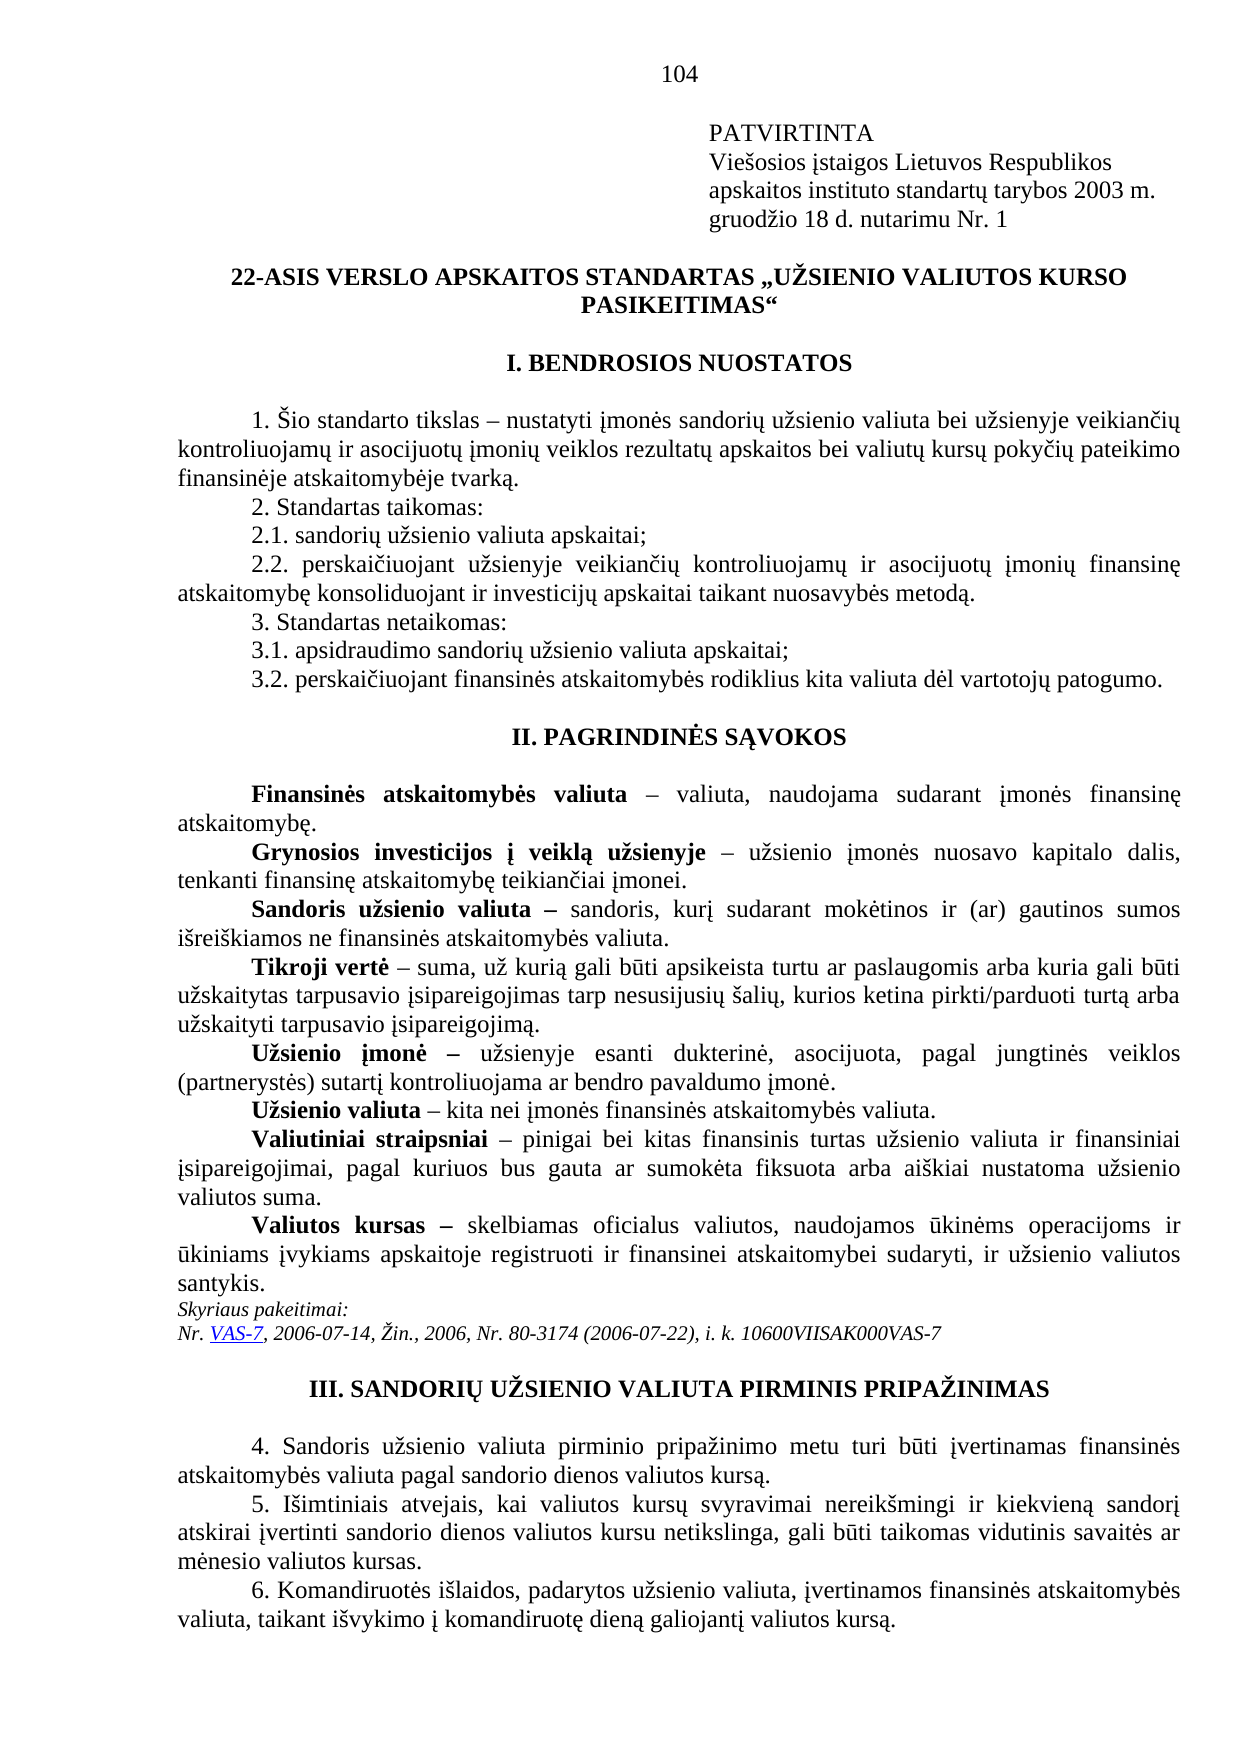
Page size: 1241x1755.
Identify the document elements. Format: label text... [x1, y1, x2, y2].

text gruodžio 18 d. nutarimu Nr. 1 [177, 204, 1181, 233]
text 2.2. perskaičiuojant užsienyje veikiančių kontroliuojamų ir asocijuotų įmonių finansinę atskaitomybę konsoliduojant ir investicijų apskaitai taikant nuosavybės metodą. [177, 549, 1181, 607]
text Valiutiniai straipsniai – pinigai bei kitas finansinis turtas užsienio valiuta ir finansiniai įsipareigojimai, pagal kuriuos bus gauta ar sumokėta fiksuota arba aiškiai nustatoma užsienio valiutos suma. [177, 1124, 1181, 1211]
text II. PAGRINDINĖS SĄVOKOS [177, 722, 1181, 751]
text III. SANDORIŲ UŽSIENIO VALIUTA PIRMINIS PRIPAŽINIMAS [177, 1374, 1181, 1402]
text apskaitos instituto standartų tarybos 2003 m. [177, 176, 1181, 204]
text I. BENDROSIOS NUOSTATOS [177, 348, 1181, 377]
text 1. Šio standarto tikslas – nustatyti įmonės sandorių užsienio valiuta bei užsienyje veikiančių kontroliuojamų ir asocijuotų įmonių veiklos rezultatų apskaitos bei valiutų kursų pokyčių pateikimo finansinėje atskaitomybėje tvarką. [177, 406, 1181, 492]
text 6. Komandiruotės išlaidos, padarytos užsienio valiuta, įvertinamos finansinės atskaitomybės valiuta, taikant išvykimo į komandiruotę dieną galiojantį valiutos kursą. [177, 1575, 1181, 1632]
text Valiutos kursas – skelbiamas oficialus valiutos, naudojamos ūkinėms operacijoms ir ūkiniams įvykiams apskaitoje registruoti ir finansinei atskaitomybei sudaryti, ir užsienio valiutos santykis. [177, 1211, 1181, 1297]
text PATVIRTINTA [709, 118, 1181, 147]
text Viešosios įstaigos Lietuvos Respublikos [177, 147, 1181, 176]
text Grynosios investicijos į veiklą užsienyje – užsienio įmonės nuosavo kapitalo dalis, tenkanti finansinę atskaitomybę teikiančiai įmonei. [177, 837, 1181, 894]
text Sandoris užsienio valiuta – sandoris, kurį sudarant mokėtinos ir (ar) gautinos sumos išreiškiamos ne finansinės atskaitomybės valiuta. [177, 894, 1181, 952]
text 4. Sandoris užsienio valiuta pirminio pripažinimo metu turi būti įvertinamas finansinės atskaitomybės valiuta pagal sandorio dienos valiutos kursą. [177, 1431, 1181, 1489]
text 2.1. sandorių užsienio valiuta apskaitai; [177, 521, 1181, 549]
text 5. Išimtiniais atvejais, kai valiutos kursų svyravimai nereikšmingi ir kiekvieną sandorį atskirai įvertinti sandorio dienos valiutos kursu netikslinga, gali būti taikomas vidutinis savaitės ar mėnesio valiutos kursas. [177, 1489, 1181, 1575]
text Tikroji vertė – suma, už kurią gali būti apsikeista turtu ar paslaugomis arba kuria gali būti užskaitytas tarpusavio įsipareigojimas tarp nesusijusių šalių, kurios ketina pirkti/parduoti turtą arba užskaityti tarpusavio įsipareigojimą. [177, 952, 1181, 1038]
text 22-ASIS verslo apskaitos standartas „UŽSIENIO VALIUTOS KURSO PASIKEITIMAS“ [177, 262, 1181, 319]
text 3. Standartas netaikomas: [177, 607, 1181, 636]
text Nr. VAS-7, 2006-07-14, Žin., 2006, Nr. 80-3174 (2006-07-22), i. k. 10600VIISAK000VAS-7 [177, 1321, 1181, 1345]
text Užsienio valiuta – kita nei įmonės finansinės atskaitomybės valiuta. [177, 1096, 1181, 1124]
text Skyriaus pakeitimai: [177, 1297, 1181, 1321]
text Finansinės atskaitomybės valiuta – valiuta, naudojama sudarant įmonės finansinę atskaitomybę. [177, 779, 1181, 837]
text Užsienio įmonė – užsienyje esanti dukterinė, asocijuota, pagal jungtinės veiklos (partnerystės) sutartį kontroliuojama ar bendro pavaldumo įmonė. [177, 1038, 1181, 1096]
text 3.1. apsidraudimo sandorių užsienio valiuta apskaitai; [177, 636, 1181, 664]
text 3.2. perskaičiuojant finansinės atskaitomybės rodiklius kita valiuta dėl vartotojų patogumo. [177, 664, 1181, 693]
text 2. Standartas taikomas: [177, 492, 1181, 521]
